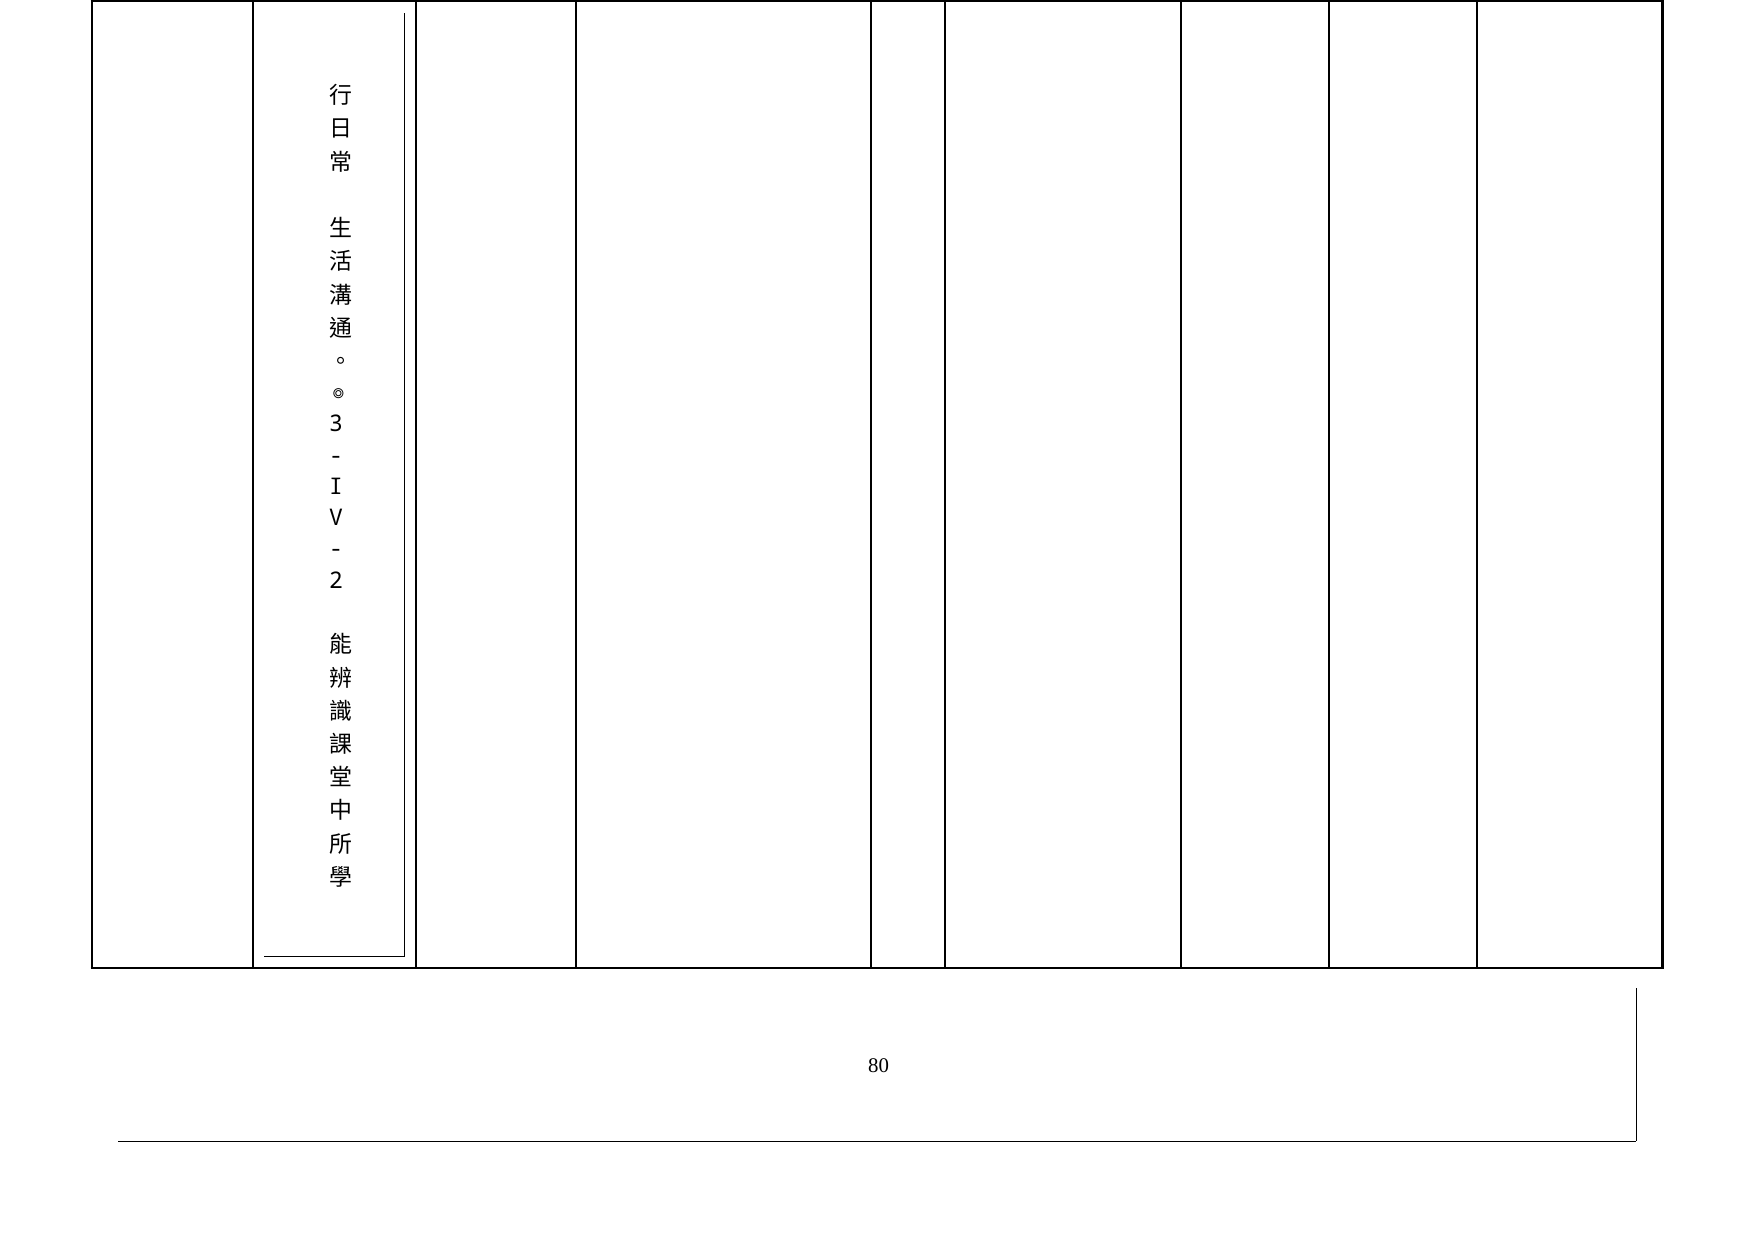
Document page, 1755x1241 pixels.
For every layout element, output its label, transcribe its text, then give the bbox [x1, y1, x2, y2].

table_cell [577, 2, 870, 967]
table_cell [1478, 2, 1661, 967]
table_cell [417, 2, 575, 967]
table_cell [872, 2, 944, 967]
table_cell 行日常 生活溝通。 ◎3-IV-2 能辨識課堂中所學 [254, 2, 415, 967]
table_cell [946, 2, 1180, 967]
table_cell [1182, 2, 1328, 967]
table_cell [93, 2, 252, 967]
table_cell [1330, 2, 1476, 967]
